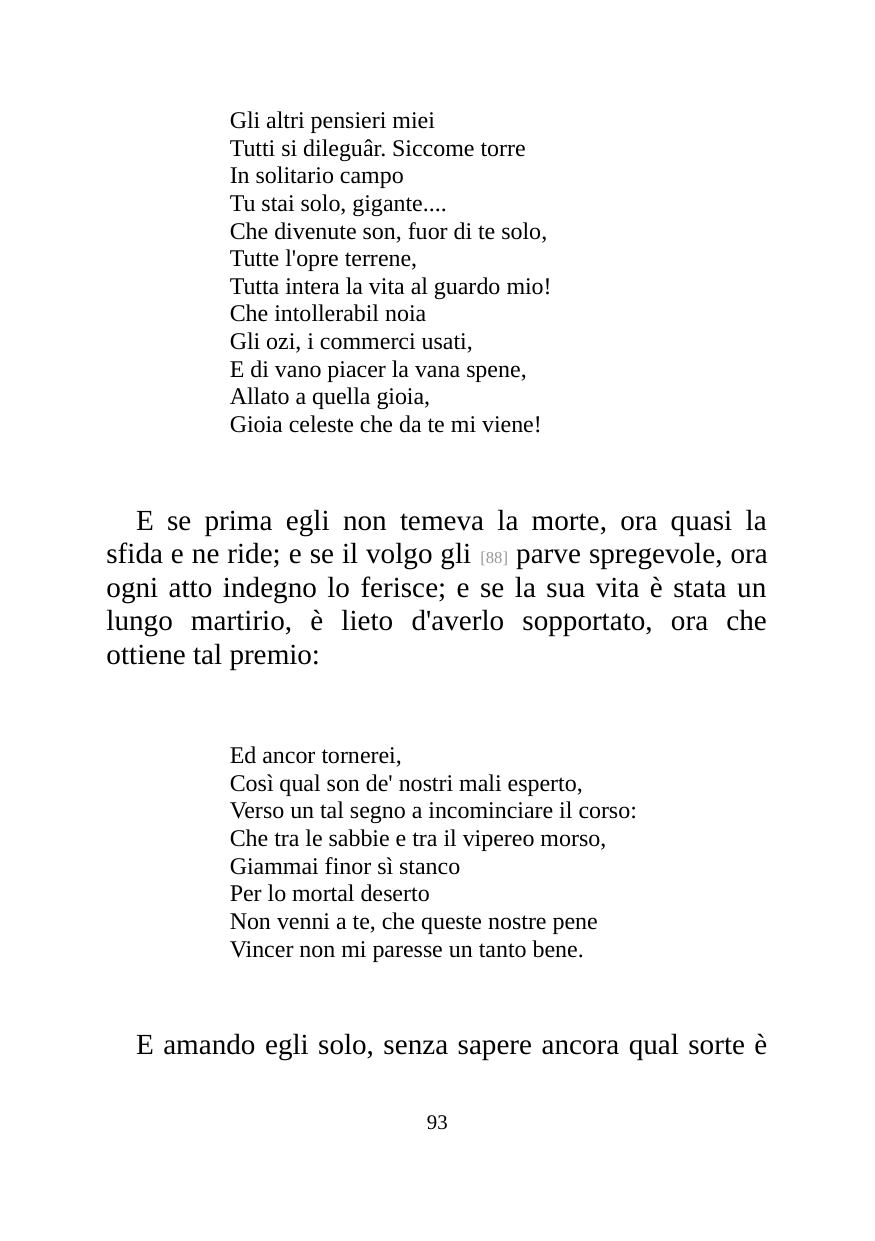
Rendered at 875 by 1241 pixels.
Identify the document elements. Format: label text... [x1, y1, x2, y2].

text Gioia celeste che da te mi viene! [200, 410, 768, 437]
text Così qual son de' nostri mali esperto, [200, 769, 768, 797]
text Che intollerabil noia [200, 299, 768, 327]
text Vincer non mi paresse un tanto bene. [200, 934, 768, 962]
text Che divenute son, fuor di te solo, [200, 217, 768, 244]
text Tu stai solo, gigante.... [200, 189, 768, 217]
text In solitario campo [200, 161, 768, 189]
text Per lo mortal deserto [200, 879, 768, 907]
text Che tra le sabbie e tra il vipereo morso, [200, 824, 768, 852]
text Non venni a te, che queste nostre pene [200, 907, 768, 934]
text E se prima egli non temeva la morte, ora quasi la sfida e ne ride; e se il volgo gli [88] parve spregevole, ora ogni atto indegno lo ferisce; e se la sua vita è stata un lungo martirio, è lieto d'averlo sopportato, ora che ottiene tal premio: [106, 503, 768, 670]
text Verso un tal segno a incominciare il corso: [200, 797, 768, 824]
text Tutta intera la vita al guardo mio! [200, 272, 768, 299]
text Tutte l'opre terrene, [200, 244, 768, 272]
text Gli altri pensieri miei [200, 106, 768, 134]
text Ed ancor tornerei, [200, 741, 768, 769]
text Tutti si dileguâr. Siccome torre [200, 134, 768, 161]
text Gli ozi, i commerci usati, [200, 327, 768, 355]
text Allato a quella gioia, [200, 382, 768, 410]
text Giammai finor sì stanco [200, 852, 768, 879]
text E di vano piacer la vana spene, [200, 355, 768, 382]
text E amando egli solo, senza sapere ancora qual sorte è [106, 1027, 768, 1061]
